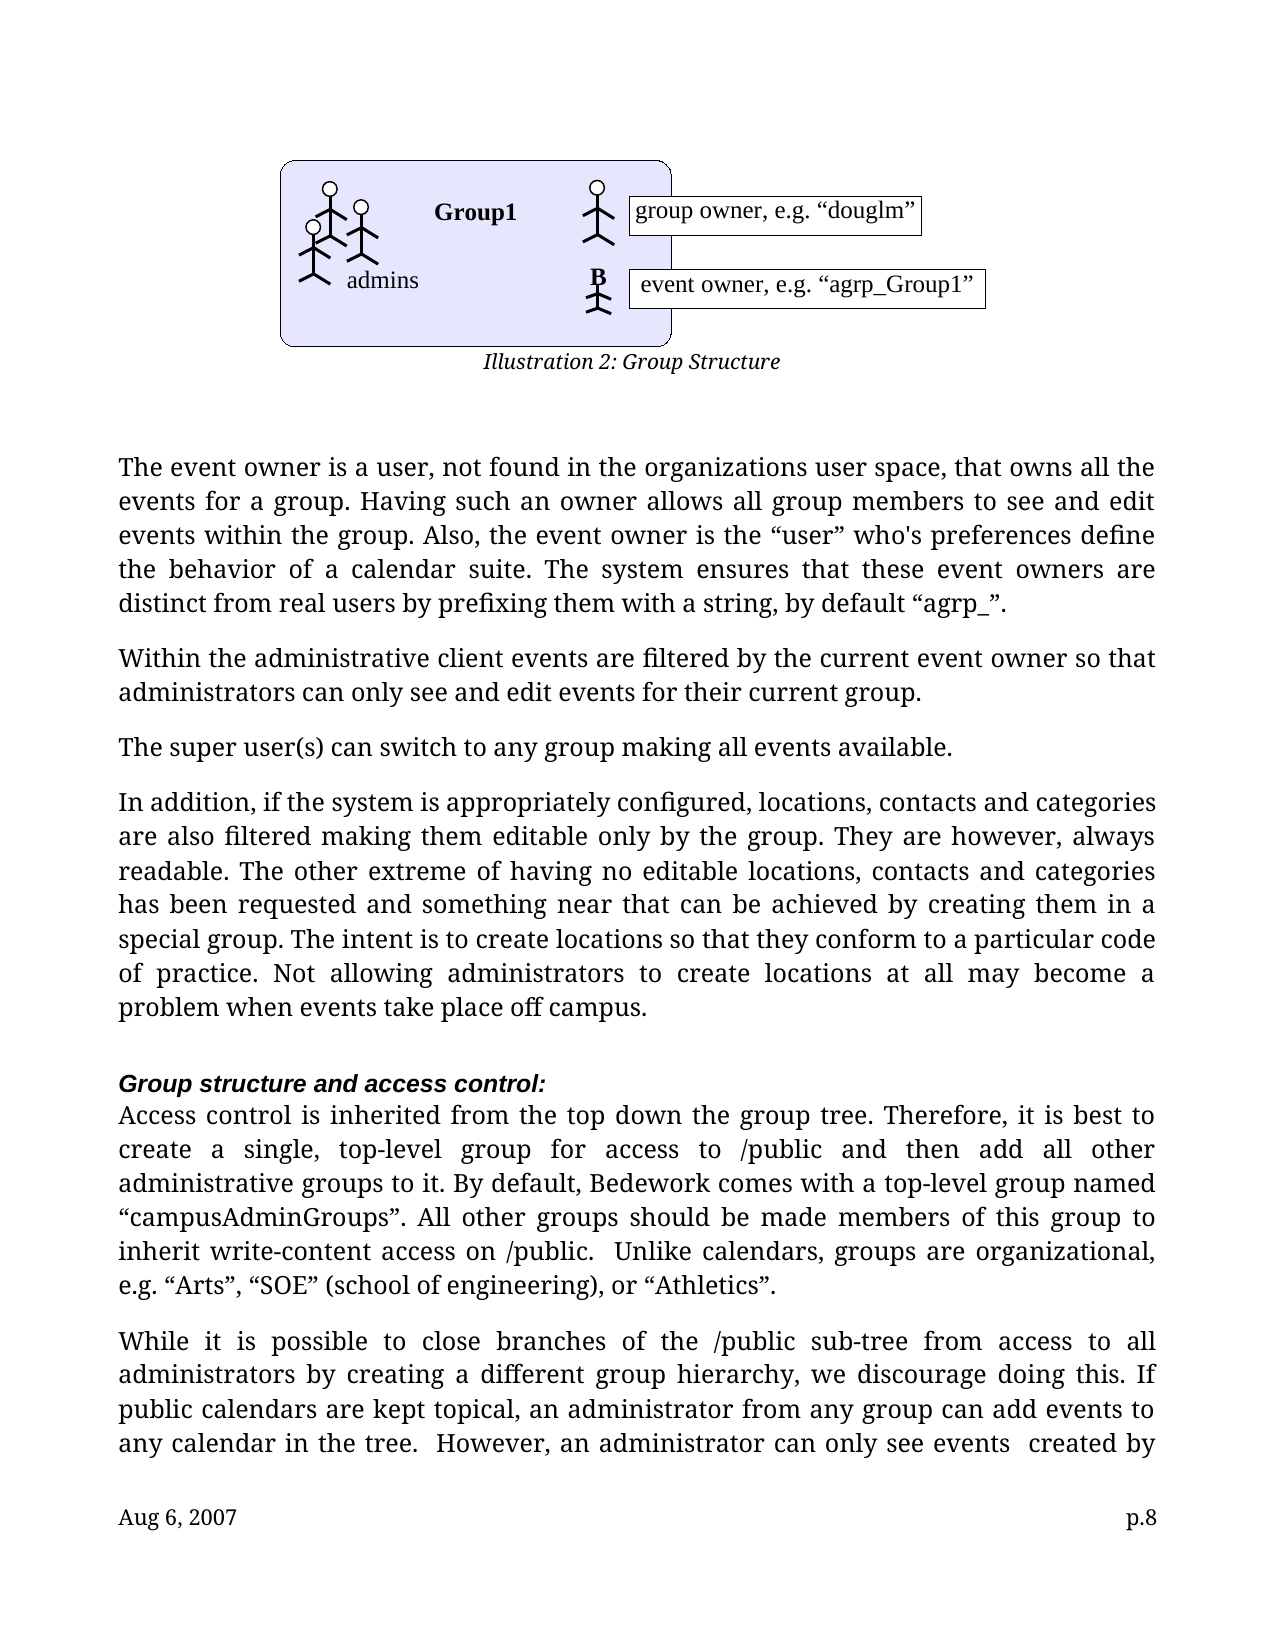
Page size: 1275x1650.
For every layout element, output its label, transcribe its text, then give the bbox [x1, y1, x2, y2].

text The super user(s) can switch to any group making all events available. [118, 730, 1157, 764]
text The event owner is a user, not found in the organizations user space, that owns all the events for a group. Having such an owner allows all group members to see and edit events within the group. Also, the event owner is the “user” who's preferences define the behavior of a calendar suite. The system ensures that these event owners are distinct from real users by prefixing them with a string, by default “agrp_”. [118, 449, 1157, 620]
text Access control is inherited from the top down the group tree. Therefore, it is best to create a single, top-level group for access to /public and then add all other administrative groups to it. By default, Bedework comes with a top-level group named “campusAdminGroups”. All other groups should be made members of this group to inherit write-content access on /public. Unlike calendars, groups are organizational, e.g. “Arts”, “SOE” (school of engineering), or “Athletics”. [118, 1098, 1157, 1302]
text While it is possible to close branches of the /public sub-tree from access to all administrators by creating a different group hierarchy, we discourage doing this. If public calendars are kept topical, an administrator from any group can add events to any calendar in the tree. However, an administrator can only see events created by [118, 1323, 1157, 1459]
text Within the administrative client events are filtered by the current event owner so that administrators can only see and edit events for their current group. [118, 641, 1157, 709]
text In addition, if the system is appropriately configured, locations, contacts and categories are also filtered making them editable only by the group. They are however, always readable. The other extreme of having no editable locations, contacts and categories has been requested and something near that can be achieved by creating them in a special group. The intent is to create locations so that they conform to a particular code of practice. Not allowing administrators to create locations at all may become a problem when events take place off campus. [118, 785, 1157, 1023]
subtitle Group structure and access control: [118, 1070, 1157, 1098]
text Illustration 2: Group Structure [242, 143, 1024, 375]
